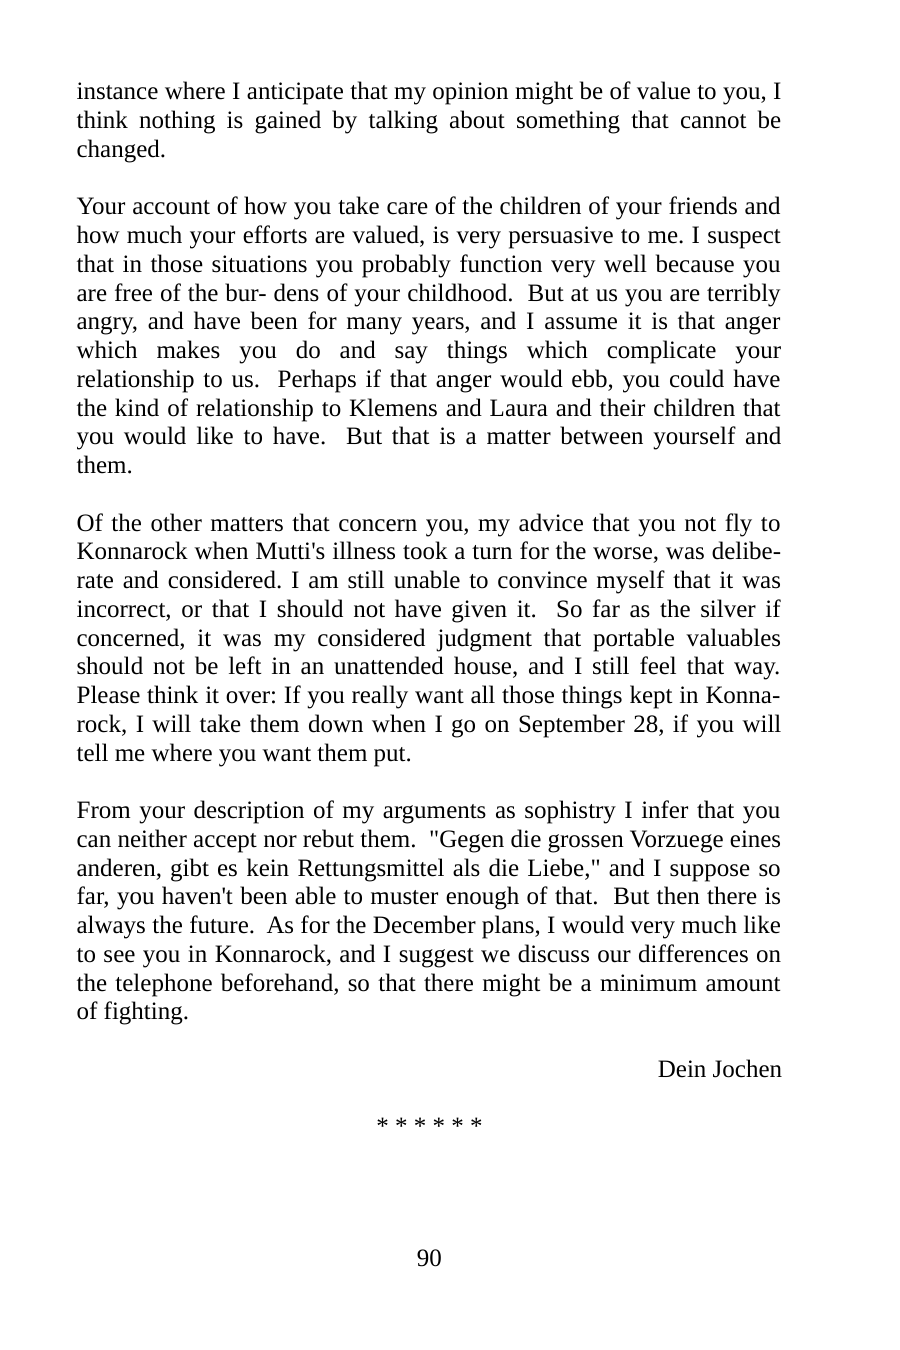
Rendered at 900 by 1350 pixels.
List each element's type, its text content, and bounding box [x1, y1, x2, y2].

text * * * * * * [76, 1111, 782, 1140]
text Dein Jochen [76, 1054, 782, 1083]
text Your account of how you take care of the children of your friends and how much your efforts are valued, is very persuasive to me. I suspect that in those situations you probably function very well because you are free of the bur- dens of your childhood. But at us you are terribly angry, and have been for many years, and I assume it is that anger which makes you do and say things which complicate your relationship to us. Perhaps if that anger would ebb, you could have the kind of relationship to Klemens and Laura and their children that you would like to have. But that is a matter between yourself and them. [76, 191, 782, 479]
text From your description of my arguments as sophistry I infer that you can neither accept nor rebut them. "Gegen die grossen Vorzuege eines anderen, gibt es kein Rettungsmittel als die Liebe," and I suppose so far, you haven't been able to muster enough of that. But then there is always the future. As for the December plans, I would very much like to see you in Konnarock, and I suggest we discuss our differences on the telephone beforehand, so that there might be a minimum amount of fighting. [76, 795, 782, 1025]
text Of the other matters that concern you, my advice that you not fly to Konnarock when Mutti's illness took a turn for the worse, was delibe-rate and considered. I am still unable to convince myself that it was incorrect, or that I should not have given it. So far as the silver if concerned, it was my considered judgment that portable valuables should not be left in an unattended house, and I still feel that way. Please think it over: If you really want all those things kept in Konna-rock, I will take them down when I go on September 28, if you will tell me where you want them put. [76, 508, 782, 766]
text instance where I anticipate that my opinion might be of value to you, I think nothing is gained by talking about something that cannot be changed. [76, 76, 782, 163]
